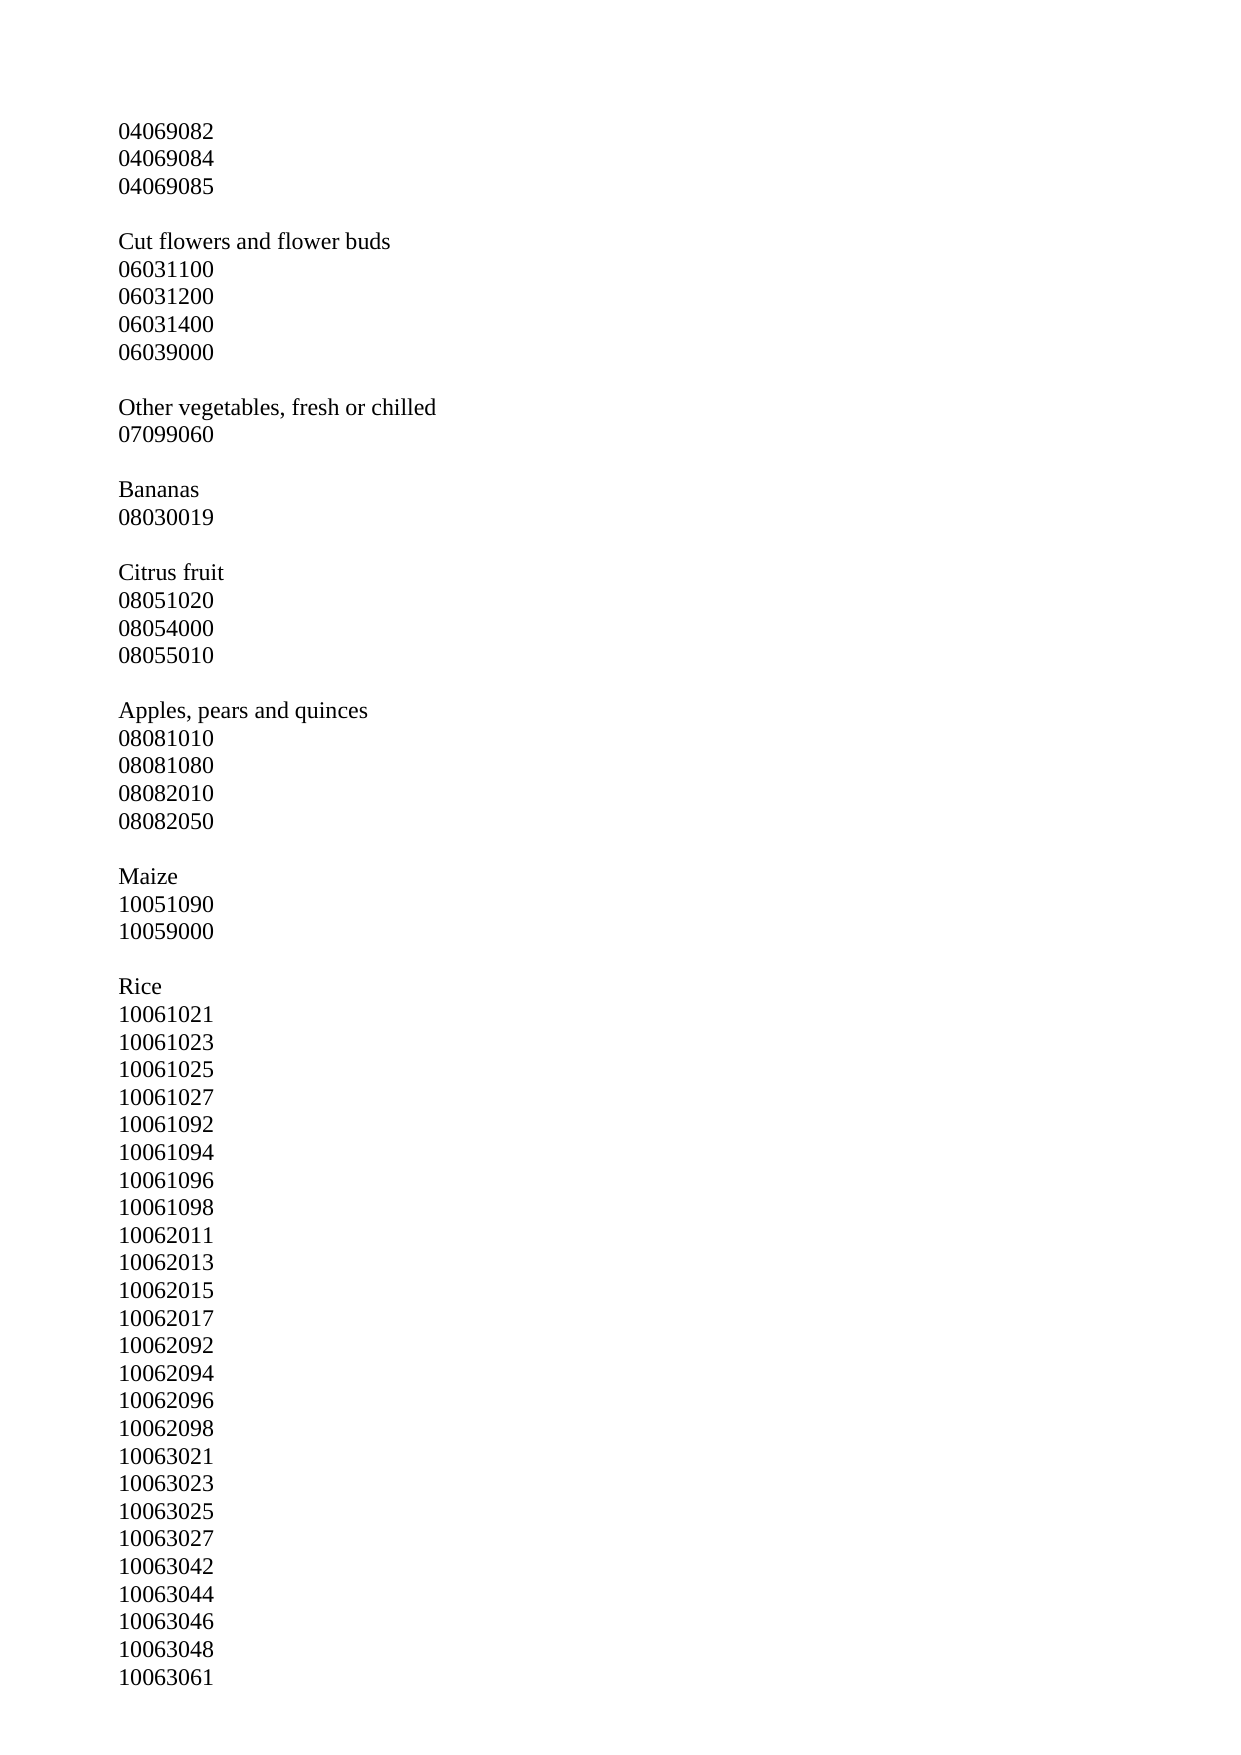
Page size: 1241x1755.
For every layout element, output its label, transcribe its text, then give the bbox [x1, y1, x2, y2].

text 10062013 [118, 1248, 1122, 1276]
text 07099060 [118, 420, 1122, 448]
text 10061025 [118, 1055, 1122, 1083]
text Rice [118, 972, 1122, 1000]
text Citrus fruit [118, 558, 1122, 586]
text Bananas [118, 476, 1122, 503]
text 10063061 [118, 1662, 1122, 1690]
text 10061094 [118, 1138, 1122, 1166]
text 10063025 [118, 1497, 1122, 1524]
text 10062011 [118, 1221, 1122, 1248]
text Cut flowers and flower buds [118, 227, 1122, 255]
text 10063044 [118, 1580, 1122, 1607]
text 10061021 [118, 1000, 1122, 1028]
text 08051020 [118, 586, 1122, 613]
text 08081080 [118, 752, 1122, 779]
text 10061027 [118, 1083, 1122, 1110]
text Apples, pears and quinces [118, 696, 1122, 724]
text 06031200 [118, 282, 1122, 310]
text 10061092 [118, 1110, 1122, 1138]
text 08082010 [118, 779, 1122, 807]
text 10062098 [118, 1414, 1122, 1442]
text 08054000 [118, 613, 1122, 641]
text 04069085 [118, 172, 1122, 199]
text 10061023 [118, 1028, 1122, 1055]
text 08055010 [118, 641, 1122, 669]
text 04069082 [118, 117, 1122, 144]
text 06031100 [118, 255, 1122, 282]
text 10062092 [118, 1331, 1122, 1359]
text 10062017 [118, 1304, 1122, 1331]
text 10062015 [118, 1276, 1122, 1304]
text 10063023 [118, 1469, 1122, 1497]
text 06031400 [118, 310, 1122, 337]
text 10061096 [118, 1166, 1122, 1193]
text Maize [118, 862, 1122, 889]
text 10062096 [118, 1386, 1122, 1414]
text 10063042 [118, 1552, 1122, 1580]
text 08082050 [118, 807, 1122, 834]
text 10063027 [118, 1524, 1122, 1552]
text 08081010 [118, 724, 1122, 752]
text 10063048 [118, 1635, 1122, 1662]
text Other vegetables, fresh or chilled [118, 393, 1122, 420]
text 10061098 [118, 1193, 1122, 1221]
text 10063021 [118, 1442, 1122, 1469]
text 08030019 [118, 503, 1122, 531]
text 10051090 [118, 889, 1122, 917]
text 06039000 [118, 337, 1122, 365]
text 10063046 [118, 1607, 1122, 1635]
text 04069084 [118, 144, 1122, 172]
text 10062094 [118, 1359, 1122, 1386]
text 10059000 [118, 917, 1122, 945]
